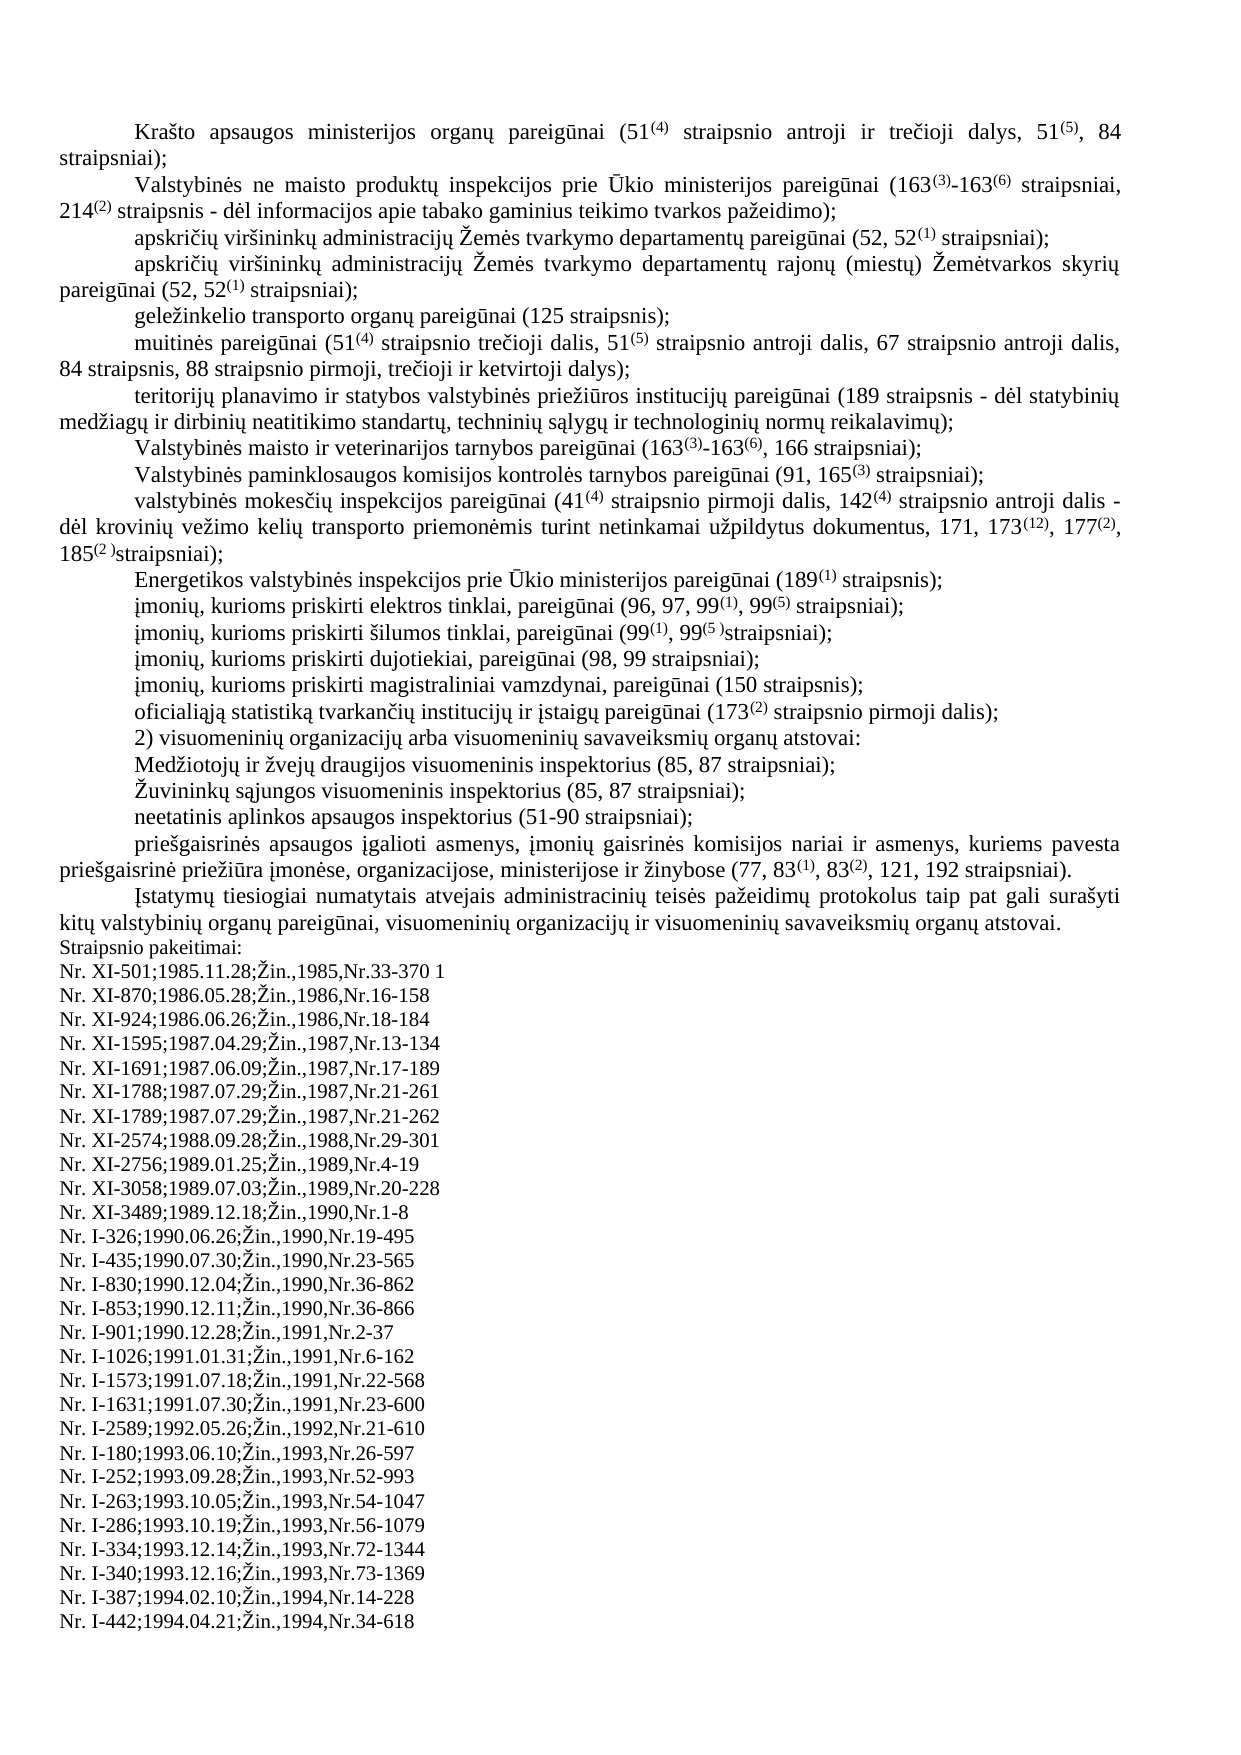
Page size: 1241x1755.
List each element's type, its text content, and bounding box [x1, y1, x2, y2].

text Nr. I-853;1990.12.11;Žin.,1990,Nr.36-866 [59, 1296, 1122, 1320]
text Nr. I-1631;1991.07.30;Žin.,1991,Nr.23-600 [59, 1392, 1122, 1416]
text Nr. I-180;1993.06.10;Žin.,1993,Nr.26-597 [59, 1440, 1122, 1464]
text Nr. XI-1595;1987.04.29;Žin.,1987,Nr.13-134 [59, 1031, 1122, 1055]
text Nr. XI-2574;1988.09.28;Žin.,1988,Nr.29-301 [59, 1128, 1122, 1152]
text Nr. I-1026;1991.01.31;Žin.,1991,Nr.6-162 [59, 1344, 1122, 1368]
text Nr. I-334;1993.12.14;Žin.,1993,Nr.72-1344 [59, 1537, 1122, 1561]
text Nr. I-286;1993.10.19;Žin.,1993,Nr.56-1079 [59, 1513, 1122, 1537]
text Nr. XI-501;1985.11.28;Žin.,1985,Nr.33-370 1 [59, 959, 1122, 983]
text apskričių viršininkų administracijų Žemės tvarkymo departamentų rajonų (miestų) Žemėtvarkos skyrių pareigūnai (52, 52(1) straipsniai); [59, 250, 1121, 303]
text Nr. I-252;1993.09.28;Žin.,1993,Nr.52-993 [59, 1464, 1122, 1488]
text geležinkelio transporto organų pareigūnai (125 straipsnis); [59, 303, 1121, 329]
text 2) visuomeninių organizacijų arba visuomeninių savaveiksmių organų atstovai: [59, 724, 1121, 751]
text Žuvininkų sąjungos visuomeninis inspektorius (85, 87 straipsniai); [59, 777, 1121, 803]
text Valstybinės paminklosaugos komisijos kontrolės tarnybos pareigūnai (91, 165(3) straipsniai); [59, 461, 1121, 487]
text valstybinės mokesčių inspekcijos pareigūnai (41(4) straipsnio pirmoji dalis, 142(4) straipsnio antroji dalis - dėl krovinių vežimo kelių transporto priemonėmis turint netinkamai užpildytus dokumentus, 171, 173(12), 177(2), 185(2 )straipsniai); [59, 487, 1121, 566]
text Nr. I-1573;1991.07.18;Žin.,1991,Nr.22-568 [59, 1368, 1122, 1392]
text Nr. XI-1691;1987.06.09;Žin.,1987,Nr.17-189 [59, 1055, 1122, 1079]
text priešgaisrinės apsaugos įgalioti asmenys, įmonių gaisrinės komisijos nariai ir asmenys, kuriems pavesta priešgaisrinė priežiūra įmonėse, organizacijose, ministerijose ir žinybose (77, 83(1), 83(2), 121, 192 straipsniai). [59, 830, 1122, 882]
text teritorijų planavimo ir statybos valstybinės priežiūros institucijų pareigūnai (189 straipsnis - dėl statybinių medžiagų ir dirbinių neatitikimo standartų, techninių sąlygų ir technologinių normų reikalavimų); [59, 382, 1121, 434]
text neetatinis aplinkos apsaugos inspektorius (51-90 straipsniai); [59, 803, 1121, 830]
text Nr. XI-870;1986.05.28;Žin.,1986,Nr.16-158 [59, 983, 1122, 1007]
text muitinės pareigūnai (51(4) straipsnio trečioji dalis, 51(5) straipsnio antroji dalis, 67 straipsnio antroji dalis, 84 straipsnis, 88 straipsnio pirmoji, trečioji ir ketvirtoji dalys); [59, 329, 1121, 382]
text Nr. XI-3489;1989.12.18;Žin.,1990,Nr.1-8 [59, 1200, 1122, 1224]
text Nr. I-340;1993.12.16;Žin.,1993,Nr.73-1369 [59, 1561, 1122, 1585]
text Energetikos valstybinės inspekcijos prie Ūkio ministerijos pareigūnai (189(1) straipsnis); [59, 566, 1121, 592]
text įmonių, kurioms priskirti magistraliniai vamzdynai, pareigūnai (150 straipsnis); [59, 672, 1121, 698]
text Nr. XI-924;1986.06.26;Žin.,1986,Nr.18-184 [59, 1007, 1122, 1031]
text Nr. I-2589;1992.05.26;Žin.,1992,Nr.21-610 [59, 1416, 1122, 1440]
text Nr. XI-1788;1987.07.29;Žin.,1987,Nr.21-261 [59, 1079, 1122, 1103]
text Nr. I-387;1994.02.10;Žin.,1994,Nr.14-228 [59, 1585, 1122, 1609]
text Valstybinės ne maisto produktų inspekcijos prie Ūkio ministerijos pareigūnai (163(3)-163(6) straipsniai, 214(2) straipsnis - dėl informacijos apie tabako gaminius teikimo tvarkos pažeidimo); [59, 171, 1121, 223]
text Nr. I-830;1990.12.04;Žin.,1990,Nr.36-862 [59, 1272, 1122, 1296]
text Krašto apsaugos ministerijos organų pareigūnai (51(4) straipsnio antroji ir trečioji dalys, 51(5), 84 straipsniai); [59, 118, 1121, 171]
text Nr. I-263;1993.10.05;Žin.,1993,Nr.54-1047 [59, 1488, 1122, 1513]
text Valstybinės maisto ir veterinarijos tarnybos pareigūnai (163(3)-163(6), 166 straipsniai); [59, 434, 1121, 461]
text įmonių, kurioms priskirti elektros tinklai, pareigūnai (96, 97, 99(1), 99(5) straipsniai); [59, 592, 1121, 619]
text Nr. XI-2756;1989.01.25;Žin.,1989,Nr.4-19 [59, 1152, 1122, 1176]
text Įstatymų tiesiogiai numatytais atvejais administracinių teisės pažeidimų protokolus taip pat gali surašyti kitų valstybinių organų pareigūnai, visuomeninių organizacijų ir visuomeninių savaveiksmių organų atstovai. [59, 882, 1122, 935]
text oficialiąją statistiką tvarkančių institucijų ir įstaigų pareigūnai (173(2) straipsnio pirmoji dalis); [59, 698, 1121, 724]
text Nr. I-901;1990.12.28;Žin.,1991,Nr.2-37 [59, 1320, 1122, 1344]
text Nr. I-326;1990.06.26;Žin.,1990,Nr.19-495 [59, 1224, 1122, 1248]
text Nr. XI-1789;1987.07.29;Žin.,1987,Nr.21-262 [59, 1103, 1122, 1128]
text Nr. XI-3058;1989.07.03;Žin.,1989,Nr.20-228 [59, 1176, 1122, 1200]
text Medžiotojų ir žvejų draugijos visuomeninis inspektorius (85, 87 straipsniai); [59, 751, 1121, 777]
text įmonių, kurioms priskirti šilumos tinklai, pareigūnai (99(1), 99(5 )straipsniai); [59, 619, 1121, 645]
text Nr. I-442;1994.04.21;Žin.,1994,Nr.34-618 [59, 1609, 1122, 1633]
text Straipsnio pakeitimai: [59, 935, 1122, 959]
text įmonių, kurioms priskirti dujotiekiai, pareigūnai (98, 99 straipsniai); [59, 645, 1121, 672]
text apskričių viršininkų administracijų Žemės tvarkymo departamentų pareigūnai (52, 52(1) straipsniai); [59, 223, 1121, 250]
text Nr. I-435;1990.07.30;Žin.,1990,Nr.23-565 [59, 1248, 1122, 1272]
